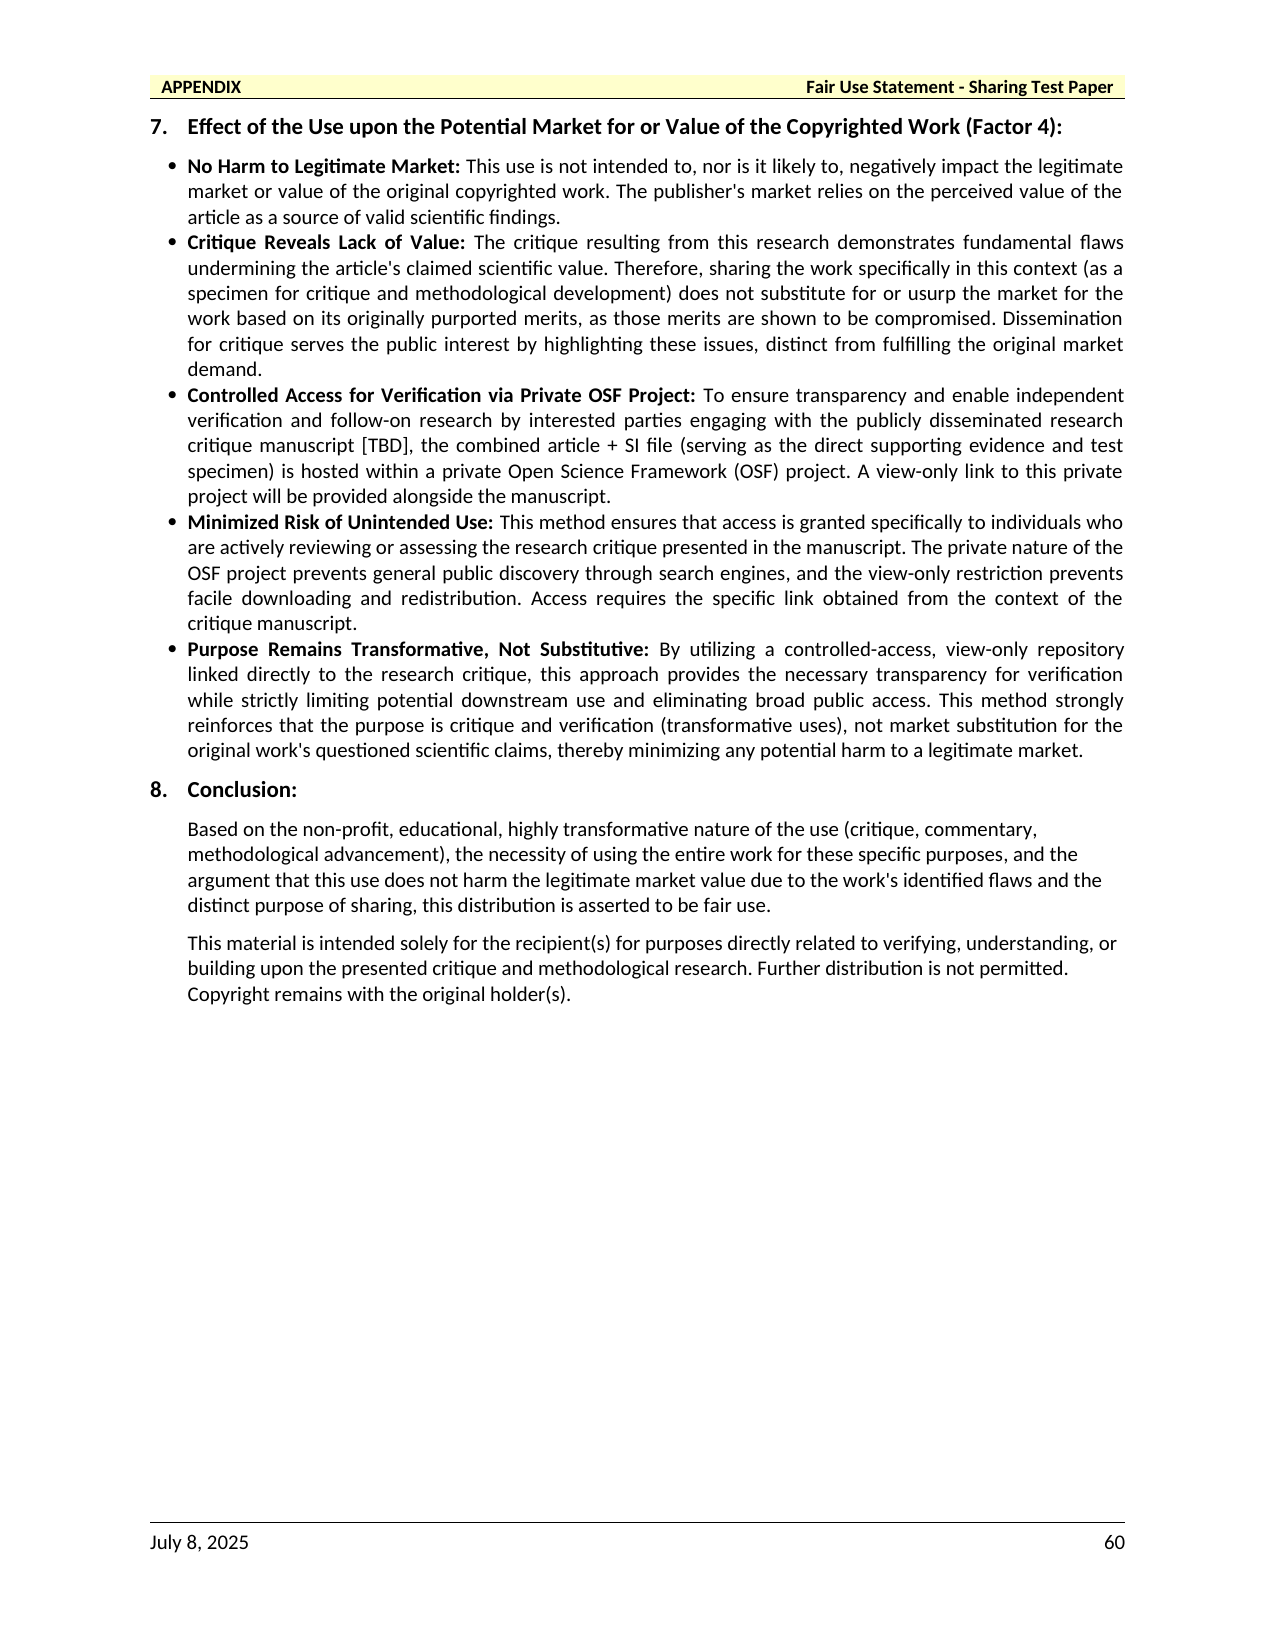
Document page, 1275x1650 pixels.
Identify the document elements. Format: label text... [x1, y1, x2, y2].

subtitle Conclusion: [150, 776, 1125, 803]
text Based on the non-profit, educational, highly transformative nature of the use (critique, commentary, methodological advancement), the necessity of using the entire work for these specific purposes, and the argument that this use does not harm the legitimate market value due to the work's identified flaws and the distinct purpose of sharing, this distribution is asserted to be fair use. [187, 816, 1125, 918]
list Purpose Remains Transformative, Not Substitutive: By utilizing a controlled-access, view-only repository linked directly to the research critique, this approach provides the necessary transparency for verification while strictly limiting potential downstream use and eliminating broad public access. This method strongly reinforces that the purpose is critique and verification (transformative uses), not market substitution for the original work's questioned scientific claims, thereby minimizing any potential harm to a legitimate market. [169, 636, 1125, 763]
text This material is intended solely for the recipient(s) for purposes directly related to verifying, understanding, or building upon the presented critique and methodological research. Further distribution is not permitted. Copyright remains with the original holder(s). [187, 930, 1125, 1006]
list Controlled Access for Verification via Private OSF Project: To ensure transparency and enable independent verification and follow-on research by interested parties engaging with the publicly disseminated research critique manuscript [TBD], the combined article + SI file (serving as the direct supporting evidence and test specimen) is hosted within a private Open Science Framework (OSF) project. A view-only link to this private project will be provided alongside the manuscript. [169, 382, 1125, 509]
subtitle Effect of the Use upon the Potential Market for or Value of the Copyrighted Work (Factor 4): [150, 112, 1125, 141]
list Critique Reveals Lack of Value: The critique resulting from this research demonstrates fundamental flaws undermining the article's claimed scientific value. Therefore, sharing the work specifically in this context (as a specimen for critique and methodological development) does not substitute for or usurp the market for the work based on its originally purported merits, as those merits are shown to be compromised. Dissemination for critique serves the public interest by highlighting these issues, distinct from fulfilling the original market demand. [169, 229, 1125, 382]
list No Harm to Legitimate Market: This use is not intended to, nor is it likely to, negatively impact the legitimate market or value of the original copyrighted work. The publisher's market relies on the perceived value of the article as a source of valid scientific findings. [169, 153, 1125, 229]
list Minimized Risk of Unintended Use: This method ensures that access is granted specifically to individuals who are actively reviewing or assessing the research critique presented in the manuscript. The private nature of the OSF project prevents general public discovery through search engines, and the view-only restriction prevents facile downloading and redistribution. Access requires the specific link obtained from the context of the critique manuscript. [169, 509, 1125, 636]
